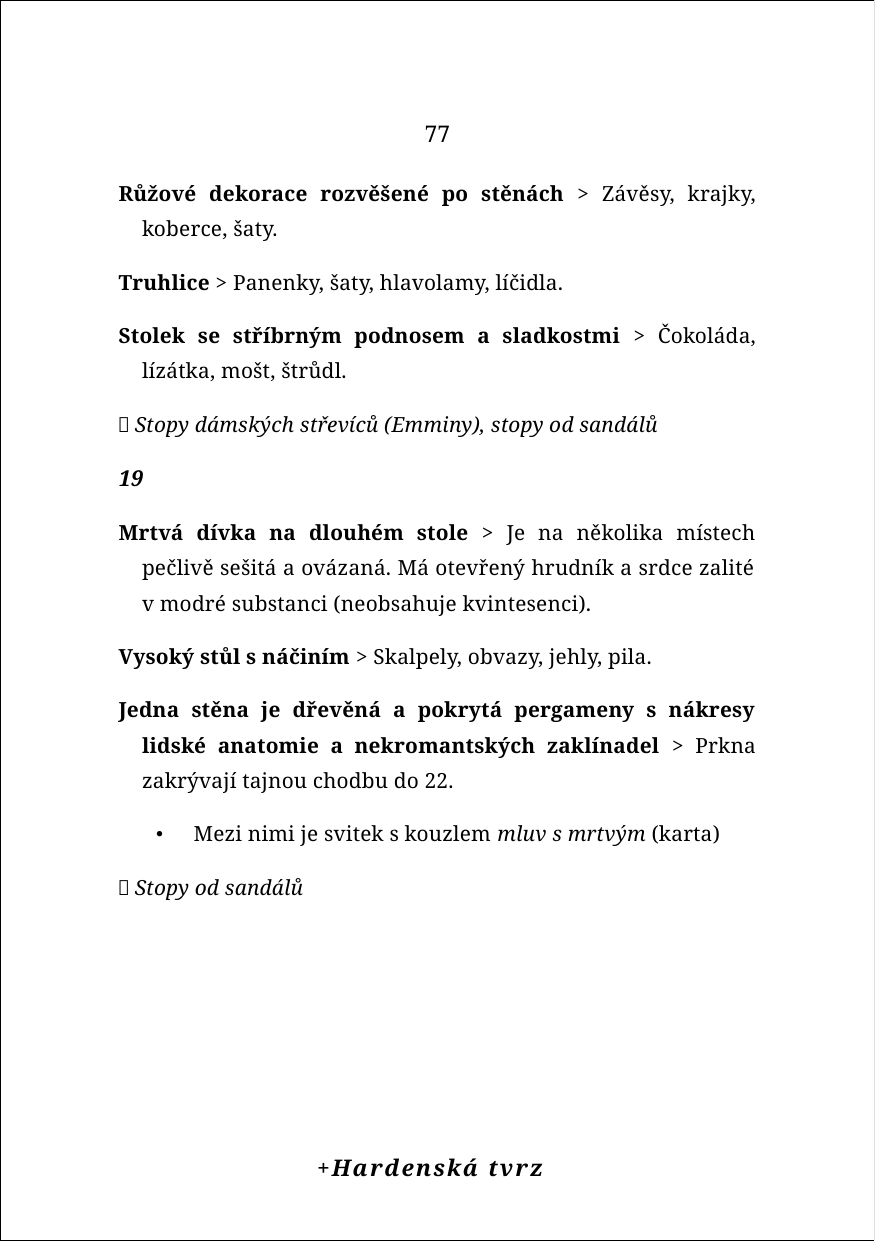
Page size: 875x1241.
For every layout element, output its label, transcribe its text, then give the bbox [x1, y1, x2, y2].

list Mezi nimi je svitek s kouzlem mluv s mrtvým (karta) [156, 819, 756, 848]
text 👣 Stopy dámských střevíců (Emminy), stopy od sandálů [118, 410, 756, 438]
text Jedna stěna je dřevěná a pokrytá pergameny s nákresy lidské anatomie a nekromantských zaklínadel > Prkna zakrývají tajnou chodbu do 22. [118, 695, 756, 795]
text Truhlice > Panenky, šaty, hlavolamy, líčidla. [118, 268, 756, 296]
text 19 [118, 463, 756, 493]
text Stolek se stříbrným podnosem a sladkostmi > Čokoláda, lízátka, mošt, štrůdl. [118, 321, 756, 385]
text Mrtvá dívka na dlouhém stole > Je na několika místech pečlivě sešitá a ovázaná. Má otevřený hrudník a srdce zalité v modré substanci (neobsahuje kvintesenci). [118, 518, 756, 617]
text Vysoký stůl s náčiním > Skalpely, obvazy, jehly, pila. [118, 642, 756, 671]
text 👣 Stopy od sandálů [118, 873, 756, 901]
text Růžové dekorace rozvěšené po stěnách > Závěsy, krajky, koberce, šaty. [118, 179, 756, 243]
